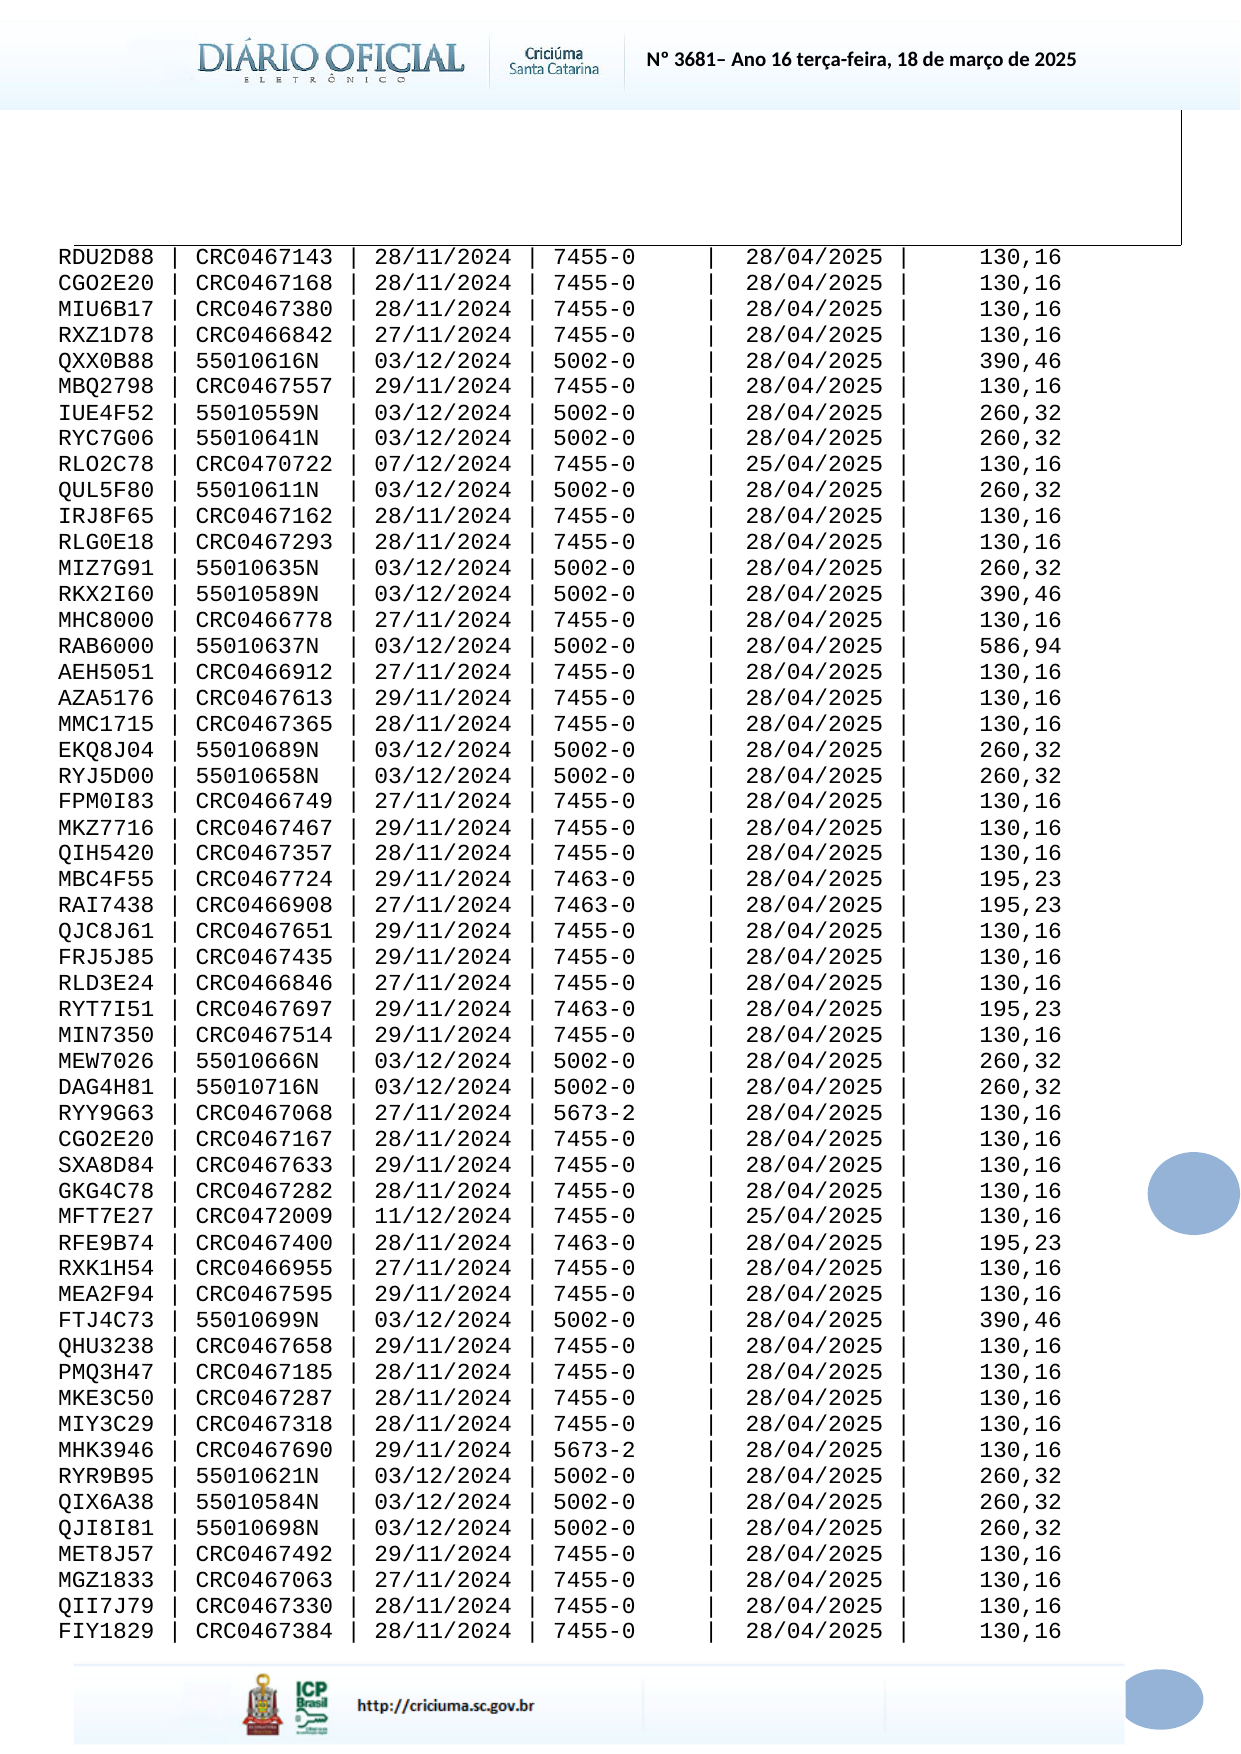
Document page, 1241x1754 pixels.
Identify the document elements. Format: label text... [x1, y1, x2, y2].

text MKE3C50 | CRC0467287 | 28/11/2024 | 7455-0 | 28/04/2025 | 130,16 [44, 1386, 1181, 1412]
text MBQ2798 | CRC0467557 | 29/11/2024 | 7455-0 | 28/04/2025 | 130,16 [44, 375, 1181, 401]
text MHK3946 | CRC0467690 | 29/11/2024 | 5673-2 | 28/04/2025 | 130,16 [44, 1438, 1181, 1464]
text IRJ8F65 | CRC0467162 | 28/11/2024 | 7455-0 | 28/04/2025 | 130,16 [44, 504, 1181, 531]
text FIY1829 | CRC0467384 | 28/11/2024 | 7455-0 | 28/04/2025 | 130,16 [44, 1620, 1181, 1646]
text DAG4H81 | 55010716N | 03/12/2024 | 5002-0 | 28/04/2025 | 260,32 [44, 1075, 1181, 1101]
text RYR9B95 | 55010621N | 03/12/2024 | 5002-0 | 28/04/2025 | 260,32 [44, 1464, 1181, 1490]
text RLG0E18 | CRC0467293 | 28/11/2024 | 7455-0 | 28/04/2025 | 130,16 [44, 531, 1181, 556]
text QIX6A38 | 55010584N | 03/12/2024 | 5002-0 | 28/04/2025 | 260,32 [44, 1490, 1181, 1516]
text MIU6B17 | CRC0467380 | 28/11/2024 | 7455-0 | 28/04/2025 | 130,16 [44, 297, 1181, 323]
text AEH5051 | CRC0466912 | 27/11/2024 | 7455-0 | 28/04/2025 | 130,16 [44, 660, 1181, 686]
text RYT7I51 | CRC0467697 | 29/11/2024 | 7463-0 | 28/04/2025 | 195,23 [44, 997, 1181, 1023]
text RXZ1D78 | CRC0466842 | 27/11/2024 | 7455-0 | 28/04/2025 | 130,16 [44, 323, 1181, 349]
text MKZ7716 | CRC0467467 | 29/11/2024 | 7455-0 | 28/04/2025 | 130,16 [44, 816, 1181, 842]
text IUE4F52 | 55010559N | 03/12/2024 | 5002-0 | 28/04/2025 | 260,32 [44, 401, 1181, 427]
text QIH5420 | CRC0467357 | 28/11/2024 | 7455-0 | 28/04/2025 | 130,16 [44, 842, 1181, 868]
text MMC1715 | CRC0467365 | 28/11/2024 | 7455-0 | 28/04/2025 | 130,16 [44, 712, 1181, 738]
text MIN7350 | CRC0467514 | 29/11/2024 | 7455-0 | 28/04/2025 | 130,16 [44, 1023, 1181, 1049]
text RYC7G06 | 55010641N | 03/12/2024 | 5002-0 | 28/04/2025 | 260,32 [44, 427, 1181, 453]
text QHU3238 | CRC0467658 | 29/11/2024 | 7455-0 | 28/04/2025 | 130,16 [44, 1334, 1181, 1361]
text CGO2E20 | CRC0467168 | 28/11/2024 | 7455-0 | 28/04/2025 | 130,16 [44, 271, 1181, 297]
text AZA5176 | CRC0467613 | 29/11/2024 | 7455-0 | 28/04/2025 | 130,16 [44, 686, 1181, 712]
text MHC8000 | CRC0466778 | 27/11/2024 | 7455-0 | 28/04/2025 | 130,16 [44, 608, 1181, 634]
text MET8J57 | CRC0467492 | 29/11/2024 | 7455-0 | 28/04/2025 | 130,16 [44, 1542, 1181, 1568]
text RAB6000 | 55010637N | 03/12/2024 | 5002-0 | 28/04/2025 | 586,94 [44, 634, 1181, 660]
text RYY9G63 | CRC0467068 | 27/11/2024 | 5673-2 | 28/04/2025 | 130,16 [44, 1101, 1181, 1127]
text MEW7026 | 55010666N | 03/12/2024 | 5002-0 | 28/04/2025 | 260,32 [44, 1049, 1181, 1075]
text QJI8I81 | 55010698N | 03/12/2024 | 5002-0 | 28/04/2025 | 260,32 [44, 1516, 1181, 1542]
text QUL5F80 | 55010611N | 03/12/2024 | 5002-0 | 28/04/2025 | 260,32 [44, 479, 1181, 504]
text MGZ1833 | CRC0467063 | 27/11/2024 | 7455-0 | 28/04/2025 | 130,16 [44, 1568, 1181, 1594]
text EKQ8J04 | 55010689N | 03/12/2024 | 5002-0 | 28/04/2025 | 260,32 [44, 738, 1181, 764]
text QII7J79 | CRC0467330 | 28/11/2024 | 7455-0 | 28/04/2025 | 130,16 [44, 1594, 1181, 1620]
text RAI7438 | CRC0466908 | 27/11/2024 | 7463-0 | 28/04/2025 | 195,23 [44, 894, 1181, 919]
text FPM0I83 | CRC0466749 | 27/11/2024 | 7455-0 | 28/04/2025 | 130,16 [44, 790, 1181, 816]
text SXA8D84 | CRC0467633 | 29/11/2024 | 7455-0 | 28/04/2025 | 130,16 [44, 1153, 1180, 1179]
text QXX0B88 | 55010616N | 03/12/2024 | 5002-0 | 28/04/2025 | 390,46 [44, 349, 1181, 375]
text GKG4C78 | CRC0467282 | 28/11/2024 | 7455-0 | 28/04/2025 | 130,16 [44, 1179, 1150, 1205]
text RDU2D88 | CRC0467143 | 28/11/2024 | 7455-0 | 28/04/2025 | 130,16 [44, 245, 1181, 271]
text PMQ3H47 | CRC0467185 | 28/11/2024 | 7455-0 | 28/04/2025 | 130,16 [44, 1361, 1181, 1386]
text MBC4F55 | CRC0467724 | 29/11/2024 | 7463-0 | 28/04/2025 | 195,23 [44, 868, 1181, 894]
text RFE9B74 | CRC0467400 | 28/11/2024 | 7463-0 | 28/04/2025 | 195,23 [44, 1231, 1181, 1257]
text RYJ5D00 | 55010658N | 03/12/2024 | 5002-0 | 28/04/2025 | 260,32 [44, 764, 1181, 790]
text RXK1H54 | CRC0466955 | 27/11/2024 | 7455-0 | 28/04/2025 | 130,16 [44, 1257, 1181, 1283]
text MFT7E27 | CRC0472009 | 11/12/2024 | 7455-0 | 25/04/2025 | 130,16 [44, 1205, 1171, 1231]
text RLO2C78 | CRC0470722 | 07/12/2024 | 7455-0 | 25/04/2025 | 130,16 [44, 453, 1181, 479]
text MEA2F94 | CRC0467595 | 29/11/2024 | 7455-0 | 28/04/2025 | 130,16 [44, 1283, 1181, 1309]
text FTJ4C73 | 55010699N | 03/12/2024 | 5002-0 | 28/04/2025 | 390,46 [44, 1309, 1181, 1334]
text CGO2E20 | CRC0467167 | 28/11/2024 | 7455-0 | 28/04/2025 | 130,16 [44, 1127, 1181, 1153]
text MIZ7G91 | 55010635N | 03/12/2024 | 5002-0 | 28/04/2025 | 260,32 [44, 556, 1181, 582]
text RKX2I60 | 55010589N | 03/12/2024 | 5002-0 | 28/04/2025 | 390,46 [44, 582, 1181, 608]
text MIY3C29 | CRC0467318 | 28/11/2024 | 7455-0 | 28/04/2025 | 130,16 [44, 1412, 1181, 1438]
text QJC8J61 | CRC0467651 | 29/11/2024 | 7455-0 | 28/04/2025 | 130,16 [44, 919, 1181, 946]
text FRJ5J85 | CRC0467435 | 29/11/2024 | 7455-0 | 28/04/2025 | 130,16 [44, 946, 1181, 971]
text RLD3E24 | CRC0466846 | 27/11/2024 | 7455-0 | 28/04/2025 | 130,16 [44, 971, 1181, 997]
